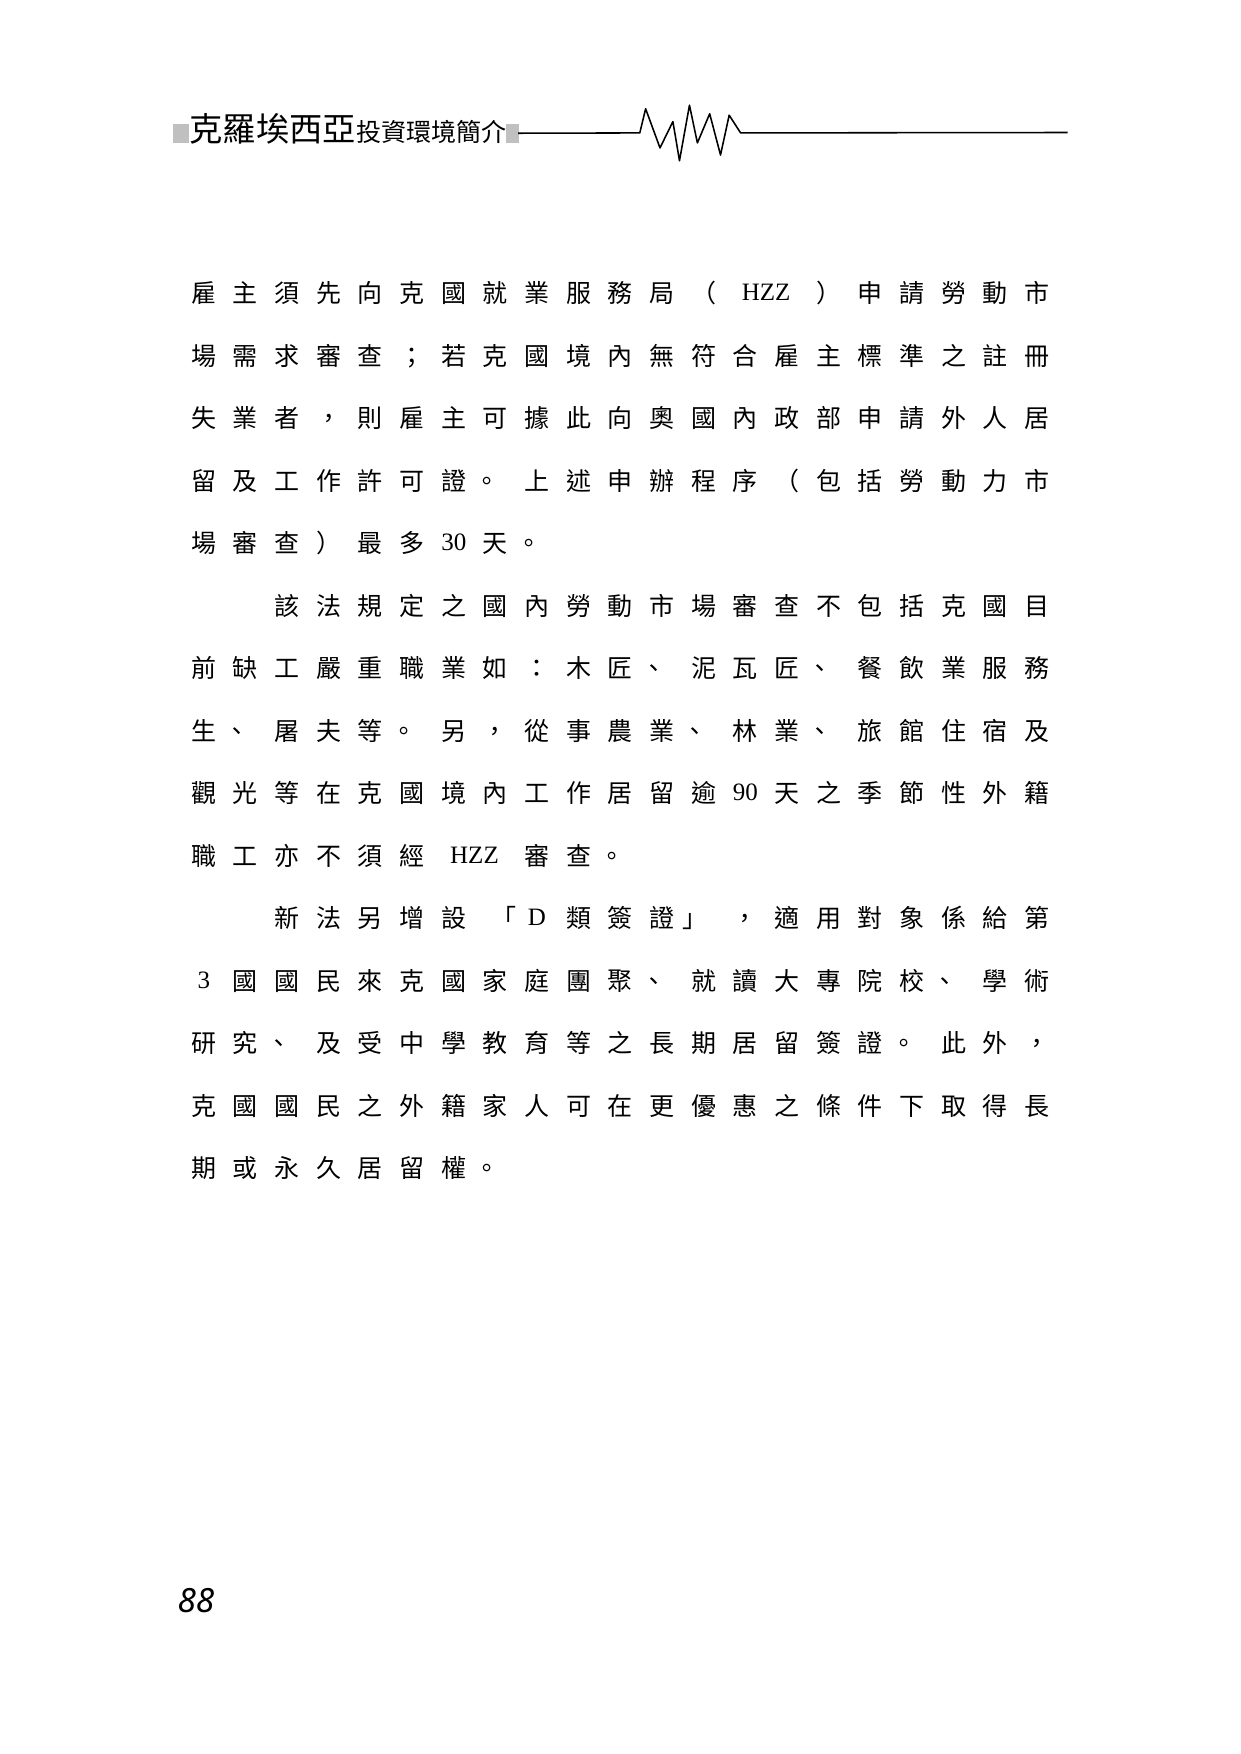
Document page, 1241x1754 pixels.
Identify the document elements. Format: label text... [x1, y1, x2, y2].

text 新法另增設「D類簽證」，適用對象係給第3國國民來克國家庭團聚、就讀大專院校、學術研究、及受中學教育等之長期居留簽證。此外，克國國民之外籍家人可在更優惠之條件下取得長期或永久居留權。 [183, 875, 1058, 1188]
text 雇主須先向克國就業服務局（HZZ）申請勞動市場需求審查；若克國境內無符合雇主標準之註冊失業者，則雇主可據此向奧國內政部申請外人居留及工作許可證。上述申辦程序（包括勞動力市場審查）最多30天。 [183, 250, 1058, 563]
text 該法規定之國內勞動市場審查不包括克國目前缺工嚴重職業如：木匠、泥瓦匠、餐飲業服務生、屠夫等。另，從事農業、林業、旅館住宿及觀光等在克國境內工作居留逾90天之季節性外籍職工亦不須經HZZ審查。 [183, 563, 1058, 875]
